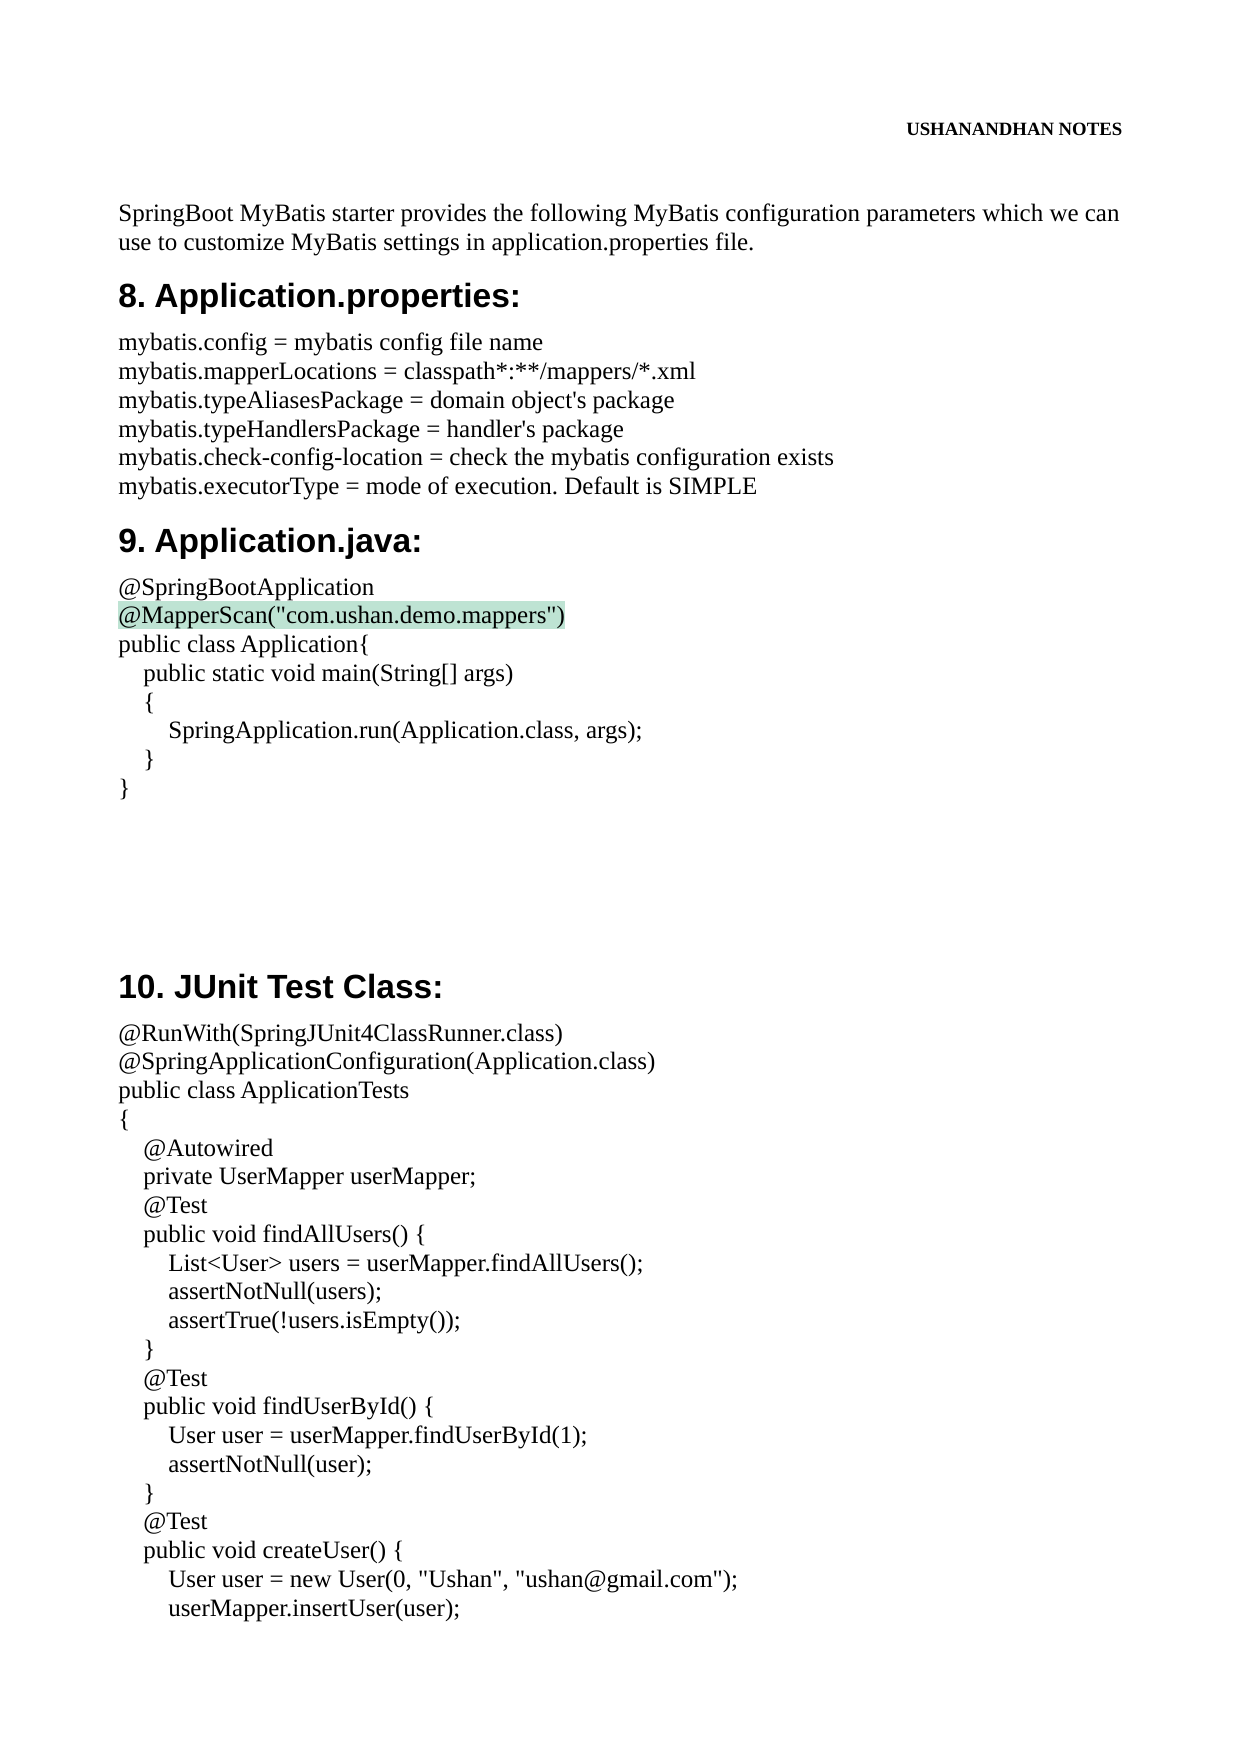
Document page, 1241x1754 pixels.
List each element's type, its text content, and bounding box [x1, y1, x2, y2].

text mybatis.check-config-location = check the mybatis configuration exists [118, 442, 1122, 471]
subtitle 10. JUnit Test Class: [118, 966, 1122, 1005]
text SpringApplication.run(Application.class, args); [118, 716, 1122, 744]
text public class ApplicationTests [118, 1075, 1122, 1104]
text User user = new User(0, "Ushan", "ushan@gmail.com"); [118, 1564, 1122, 1593]
text @Test [118, 1506, 1122, 1535]
text List<User> users = userMapper.findAllUsers(); [118, 1248, 1122, 1276]
text public static void main(String[] args) [118, 658, 1122, 687]
text assertTrue(!users.isEmpty()); [118, 1305, 1122, 1334]
text { [118, 687, 1122, 716]
subtitle 8. Application.properties: [118, 276, 1122, 315]
text User user = userMapper.findUserById(1); [118, 1420, 1122, 1449]
text } [118, 1334, 1122, 1363]
text private UserMapper userMapper; [118, 1161, 1122, 1190]
text public class Application{ [118, 629, 1122, 658]
text } [118, 1478, 1122, 1506]
subtitle 9. Application.java: [118, 521, 1122, 559]
text userMapper.insertUser(user); [118, 1593, 1122, 1621]
text public void findAllUsers() { [118, 1219, 1122, 1248]
text { [118, 1104, 1122, 1133]
text assertNotNull(users); [118, 1276, 1122, 1305]
text mybatis.config = mybatis config file name [118, 327, 1122, 356]
text mybatis.typeAliasesPackage = domain object's package [118, 385, 1122, 414]
text @RunWith(SpringJUnit4ClassRunner.class) [118, 1018, 1122, 1046]
text mybatis.executorType = mode of execution. Default is SIMPLE [118, 471, 1122, 500]
text public void findUserById() { [118, 1391, 1122, 1420]
text } [118, 744, 1122, 773]
text @SpringApplicationConfiguration(Application.class) [118, 1046, 1122, 1075]
text @Autowired [118, 1133, 1122, 1161]
text } [118, 773, 1122, 802]
text @Test [118, 1190, 1122, 1219]
text SpringBoot MyBatis starter provides the following MyBatis configuration parameters which we can use to customize MyBatis settings in application.properties file. [118, 198, 1122, 255]
text @SpringBootApplication [118, 572, 1122, 601]
text @Test [118, 1363, 1122, 1391]
text mybatis.typeHandlersPackage = handler's package [118, 414, 1122, 442]
text assertNotNull(user); [118, 1449, 1122, 1478]
text public void createUser() { [118, 1535, 1122, 1564]
text @MapperScan("com.ushan.demo.mappers") [118, 601, 1122, 629]
text mybatis.mapperLocations = classpath*:**/mappers/*.xml [118, 356, 1122, 385]
